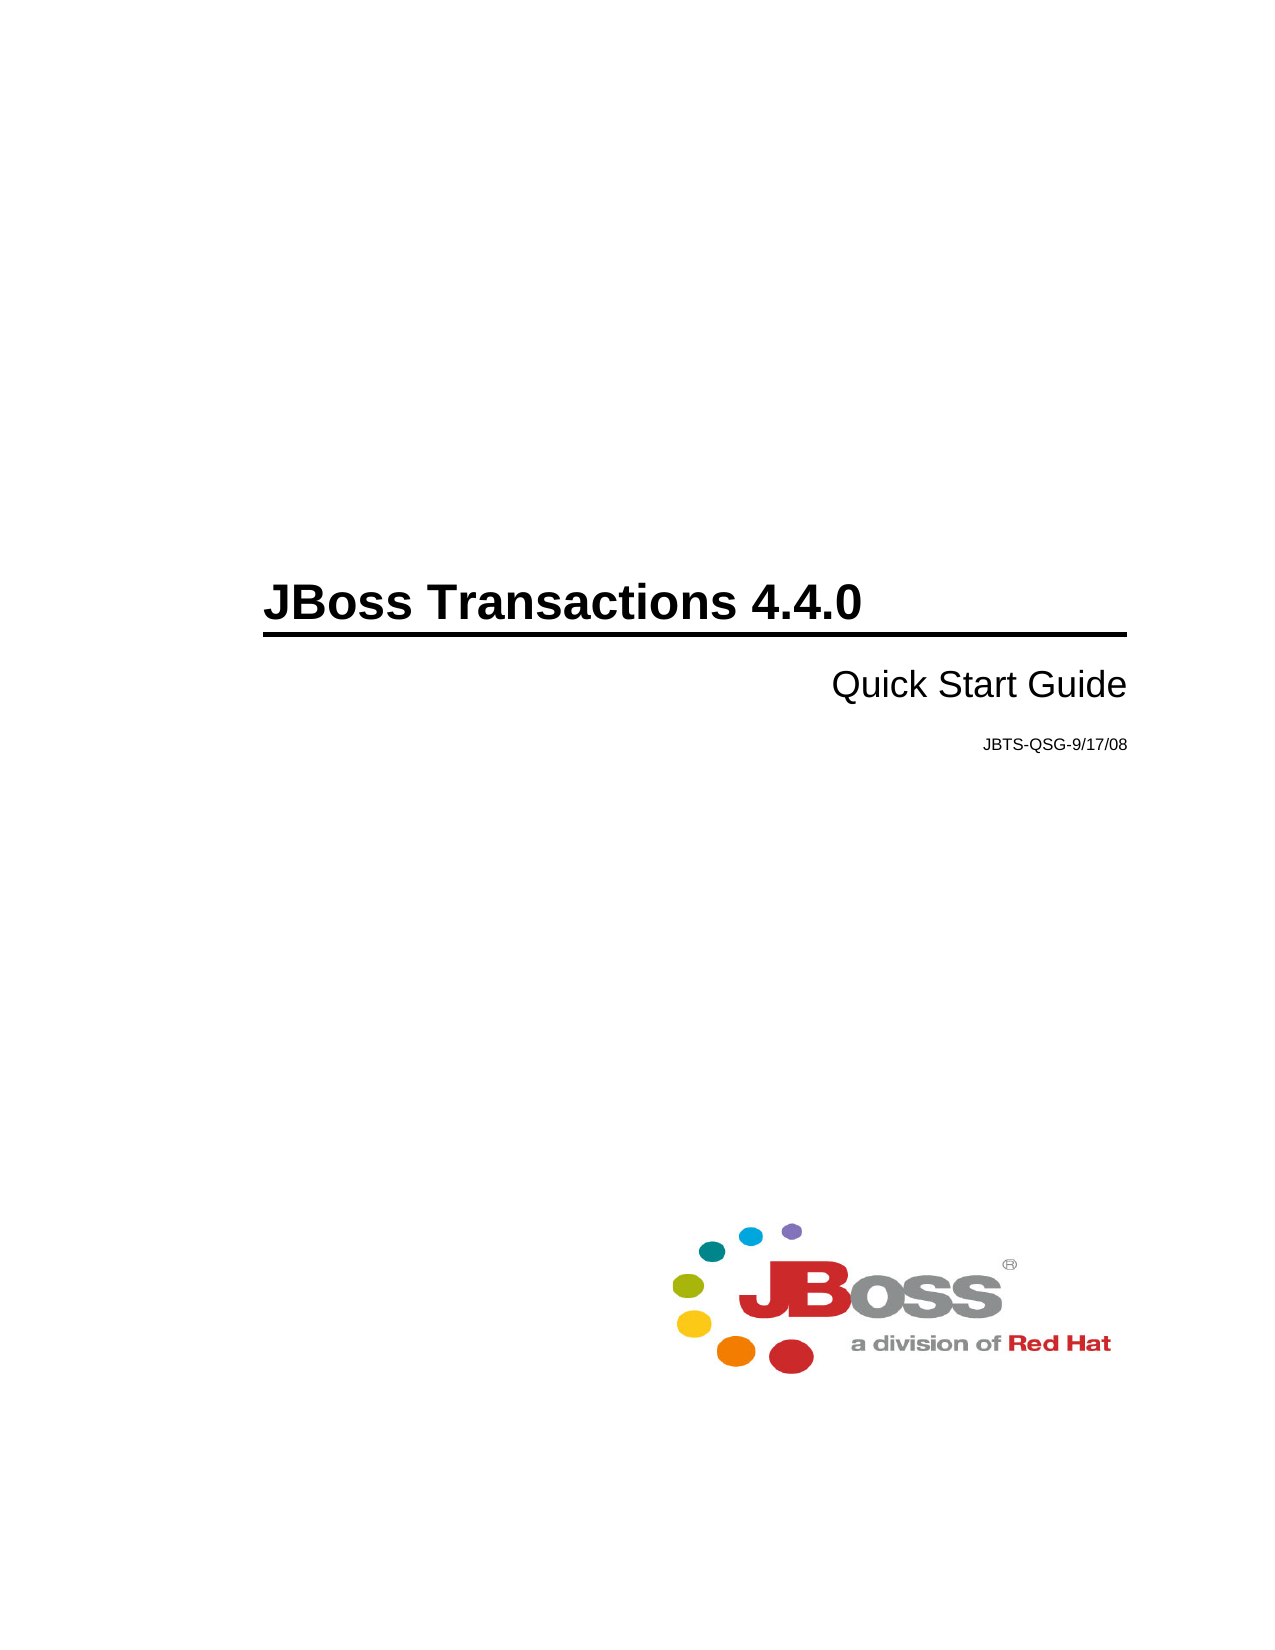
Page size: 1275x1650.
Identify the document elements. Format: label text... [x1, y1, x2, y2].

picture [672, 1223, 1111, 1374]
title JBoss Transactions 4.4.0 [263, 573, 1127, 632]
text JBTS-QSG-9/17/08 [263, 735, 1127, 754]
subtitle Quick Start Guide [263, 662, 1127, 706]
